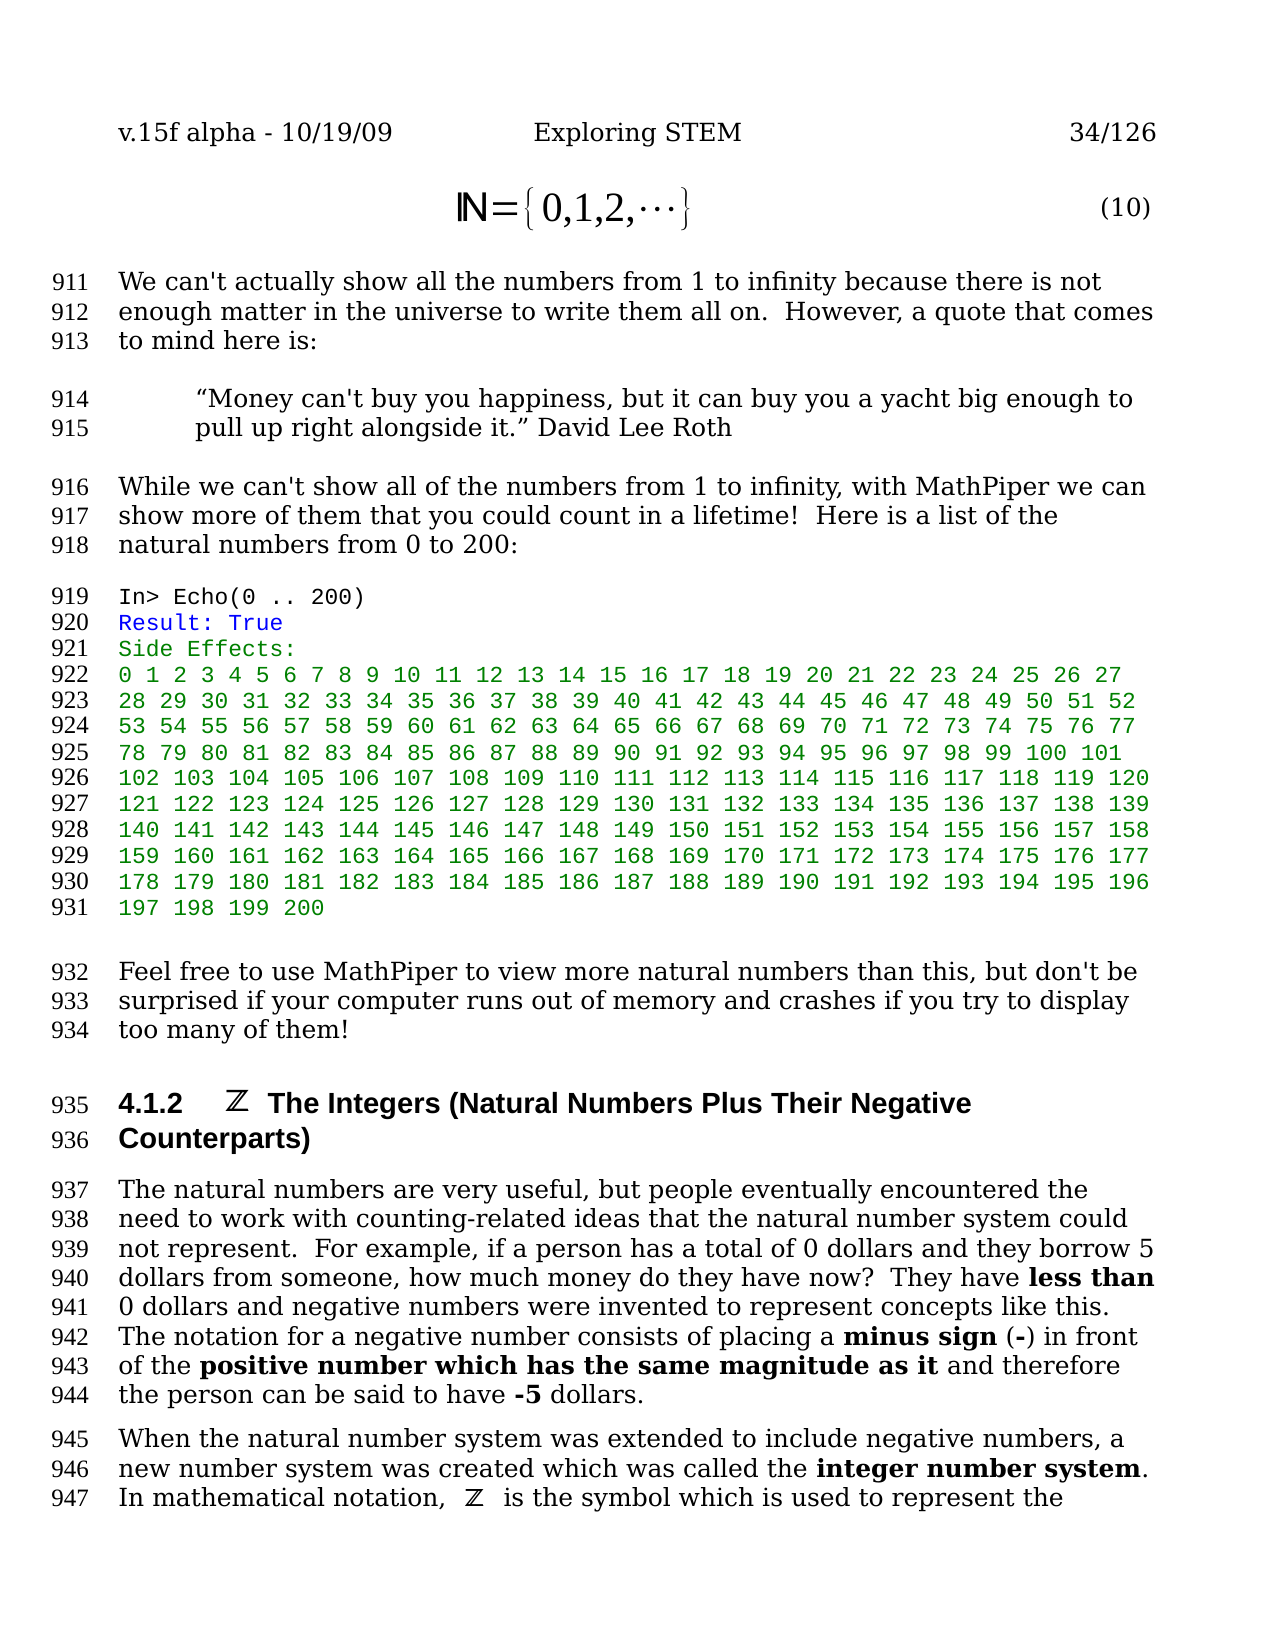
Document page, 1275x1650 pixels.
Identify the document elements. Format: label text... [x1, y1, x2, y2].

table_header (10) [1041, 177, 1157, 238]
text In> Echo(0 .. 200) [118, 585, 1157, 611]
text When the natural number system was extended to include negative numbers, a new number system was created which was called the integer number system. In mathematical notation,is the symbol which is used to represent the [118, 1425, 1157, 1513]
text The natural numbers are very useful, but people eventually encountered the need to work with counting-related ideas that the natural number system could not represent. For example, if a person has a total of 0 dollars and they borrow 5 dollars from someone, how much money do they have now? They have less than 0 dollars and negative numbers were invented to represent concepts like this. The notation for a negative number consists of placing a minus sign (-) in front of the positive number which has the same magnitude as it and therefore the person can be said to have -5 dollars. [118, 1176, 1157, 1410]
text Result: True [118, 611, 1157, 637]
subtitle The Integers (Natural Numbers Plus Their Negative Counterparts) [118, 1084, 1157, 1154]
text We can't actually show all the numbers from 1 to infinity because there is not enough matter in the universe to write them all on. However, a quote that comes to mind here is: [118, 268, 1157, 355]
text Feel free to use MathPiper to view more natural numbers than this, but don't be surprised if your computer runs out of memory and crashes if you try to display too many of them! [118, 957, 1157, 1045]
table_header [118, 177, 1041, 238]
text “Money can't buy you happiness, but it can buy you a yacht big enough to pull up right alongside it.” David Lee Roth [195, 384, 1157, 443]
text While we can't show all of the numbers from 1 to infinity, with MathPiper we can show more of them that you could count in a lifetime! Here is a list of the natural numbers from 0 to 200: [118, 472, 1157, 559]
text Side Effects: [118, 637, 1157, 663]
text 0 1 2 3 4 5 6 7 8 9 10 11 12 13 14 15 16 17 18 19 20 21 22 23 24 25 26 27 28 29 30 31 32 33 34 35 36 37 38 39 40 41 42 43 44 45 46 47 48 49 50 51 52 53 54 55 56 57 58 59 60 61 62 63 64 65 66 67 68 69 70 71 72 73 74 75 76 77 78 79 80 81 82 83 84 85 86 87 88 89 90 91 92 93 94 95 96 97 98 99 100 101 102 103 104 105 106 107 108 109 110 111 112 113 114 115 116 117 118 119 120 121 122 123 124 125 126 127 128 129 130 131 132 133 134 135 136 137 138 139 140 141 142 143 144 145 146 147 148 149 150 151 152 153 154 155 156 157 158 159 160 161 162 163 164 165 166 167 168 169 170 171 172 173 174 175 176 177 178 179 180 181 182 183 184 185 186 187 188 189 190 191 192 193 194 195 196 197 198 199 200 [118, 663, 1157, 922]
